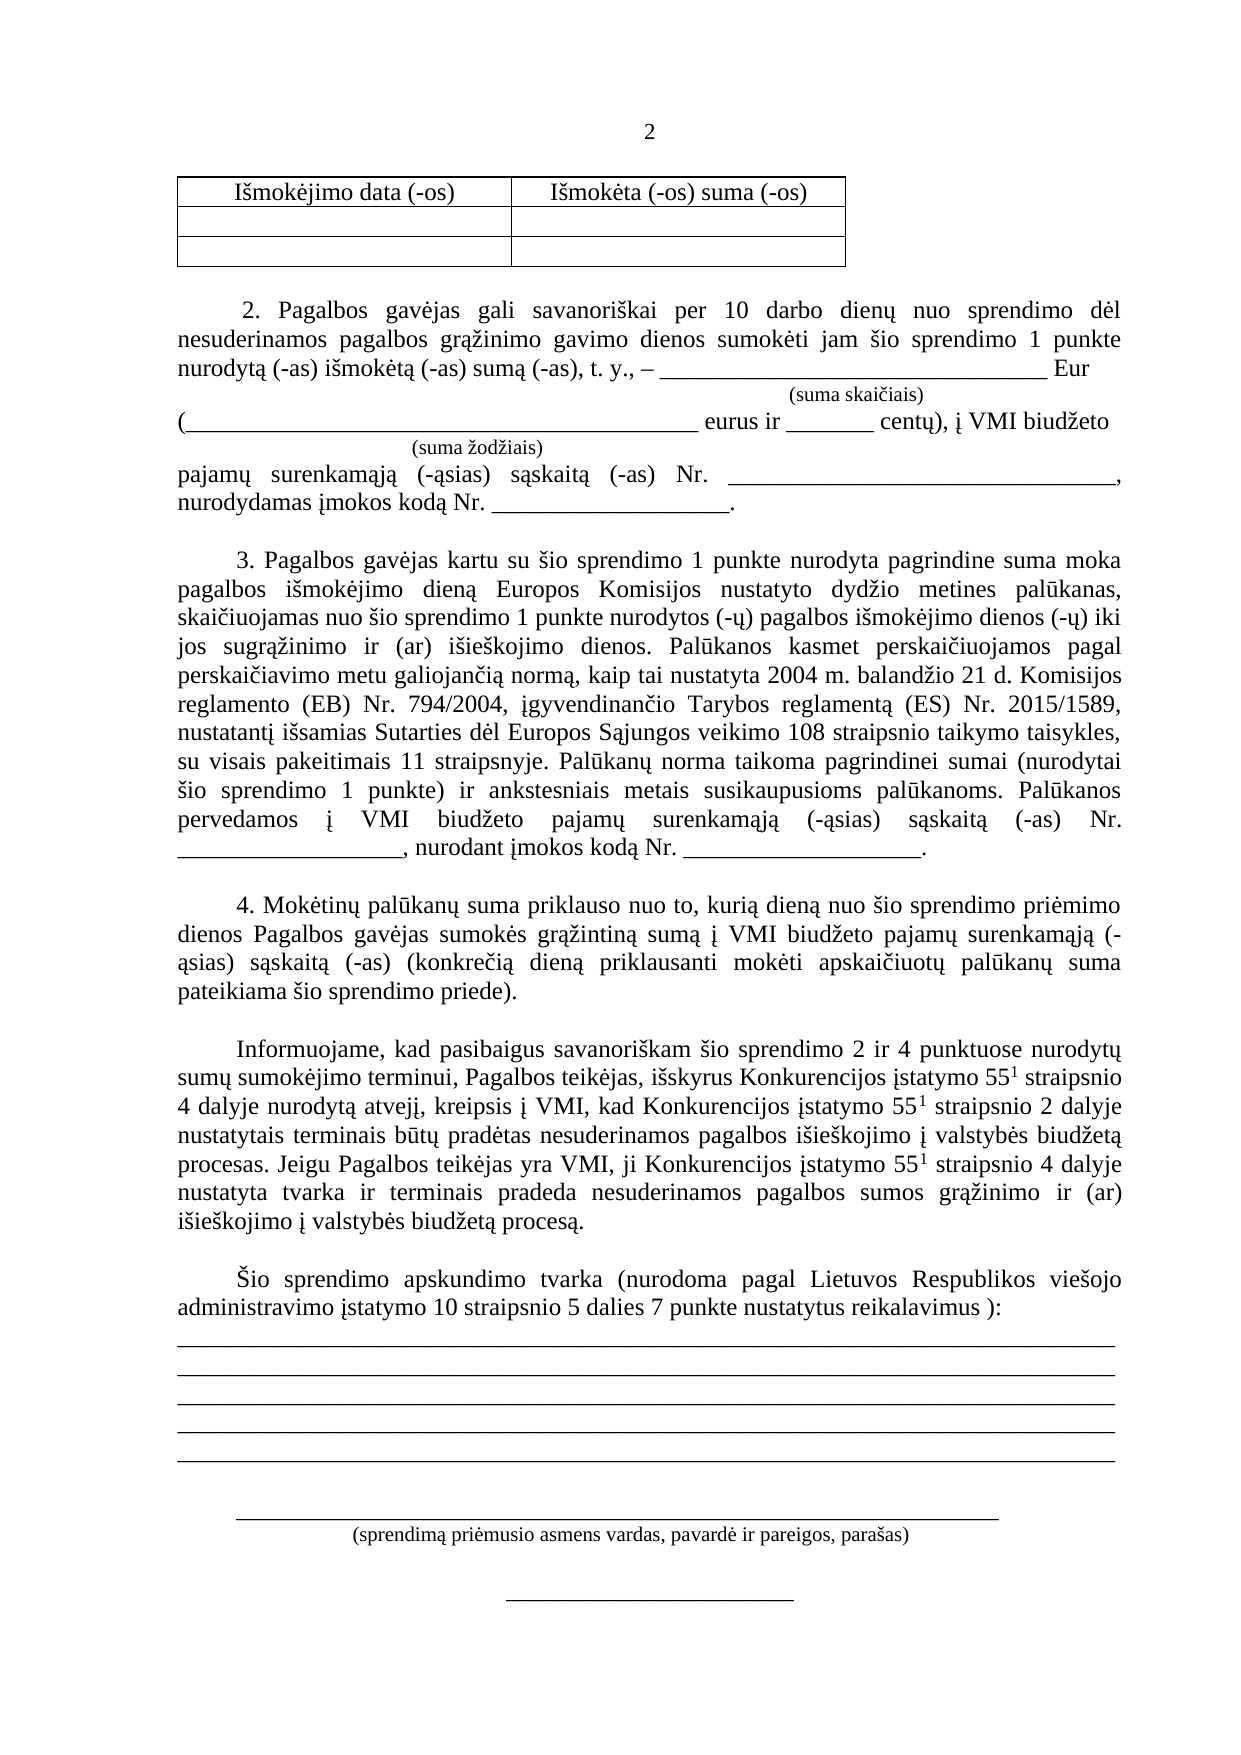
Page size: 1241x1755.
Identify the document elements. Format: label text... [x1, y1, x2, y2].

text 4. Mokėtinų palūkanų suma priklauso nuo to, kurią dieną nuo šio sprendimo priėmimo dienos Pagalbos gavėjas sumokės grąžintiną sumą į VMI biudžeto pajamų surenkamąją (-ąsias) sąskaitą (-as) (konkrečią dieną priklausanti mokėti apskaičiuotų palūkanų suma pateikiama šio sprendimo priede). [177, 890, 1122, 1005]
text 3. Pagalbos gavėjas kartu su šio sprendimo 1 punkte nurodyta pagrindine suma moka pagalbos išmokėjimo dieną Europos Komisijos nustatyto dydžio metines palūkanas, skaičiuojamas nuo šio sprendimo 1 punkte nurodytos (-ų) pagalbos išmokėjimo dienos (-ų) iki jos sugrąžinimo ir (ar) išieškojimo dienos. Palūkanos kasmet perskaičiuojamos pagal perskaičiavimo metu galiojančią normą, kaip tai nustatyta 2004 m. balandžio 21 d. Komisijos reglamento (EB) Nr. 794/2004, įgyvendinančio Tarybos reglamentą (ES) Nr. 2015/1589, nustatantį išsamias Sutarties dėl Europos Sąjungos veikimo 108 straipsnio taikymo taisykles, su visais pakeitimais 11 straipsnyje. Palūkanų norma taikoma pagrindinei sumai (nurodytai šio sprendimo 1 punkte) ir ankstesniais metais susikaupusioms palūkanoms. Palūkanos pervedamos į VMI biudžeto pajamų surenkamąją (-ąsias) sąskaitą (-as) Nr. __________________, nurodant įmokos kodą Nr. ___________________. [177, 545, 1122, 861]
table_cell [512, 207, 845, 236]
table_cell [512, 237, 845, 266]
text 2. Pagalbos gavėjas gali savanoriškai per 10 darbo dienų nuo sprendimo dėl nesuderinamos pagalbos grąžinimo gavimo dienos sumokėti jam šio sprendimo 1 punkte nurodytą (-as) išmokėtą (-as) sumą (-as), t. y., – _______________________________ Eur [177, 296, 1122, 382]
text (suma žodžiais) [177, 434, 1122, 459]
text _____________________________________________________________ [177, 1494, 1122, 1522]
table_cell [178, 237, 511, 266]
text Šio sprendimo apskundimo tvarka (nurodoma pagal Lietuvos Respublikos viešojo administravimo įstatymo 10 straipsnio 5 dalies 7 punkte nustatytus reikalavimus ): [177, 1264, 1122, 1321]
text pajamų surenkamąją (-ąsias) sąskaitą (-as) Nr. _______________________________, nurodydamas įmokos kodą Nr. ___________________. [177, 459, 1122, 516]
text (_________________________________________ eurus ir _______ centų), į VMI biudžeto [177, 406, 1122, 434]
text (suma skaičiais) [582, 382, 1122, 406]
text _______________________________________________________________________________________________________________________________________________________________________________________________________________________________________________________________________________________________________________________________________________________________________________________ [177, 1321, 1122, 1465]
table_header Išmokėta (-os) suma (-os) [512, 178, 845, 206]
table_cell [178, 207, 511, 236]
text (sprendimą priėmusio asmens vardas, pavardė ir pareigos, parašas) [177, 1522, 1122, 1546]
text _______________________ [177, 1575, 1122, 1604]
table_header Išmokėjimo data (-os) [178, 178, 511, 206]
text Informuojame, kad pasibaigus savanoriškam šio sprendimo 2 ir 4 punktuose nurodytų sumų sumokėjimo terminui, Pagalbos teikėjas, išskyrus Konkurencijos įstatymo 551 straipsnio 4 dalyje nurodytą atvejį, kreipsis į VMI, kad Konkurencijos įstatymo 551 straipsnio 2 dalyje nustatytais terminais būtų pradėtas nesuderinamos pagalbos išieškojimo į valstybės biudžetą procesas. Jeigu Pagalbos teikėjas yra VMI, ji Konkurencijos įstatymo 551 straipsnio 4 dalyje nustatyta tvarka ir terminais pradeda nesuderinamos pagalbos sumos grąžinimo ir (ar) išieškojimo į valstybės biudžetą procesą. [177, 1034, 1122, 1235]
